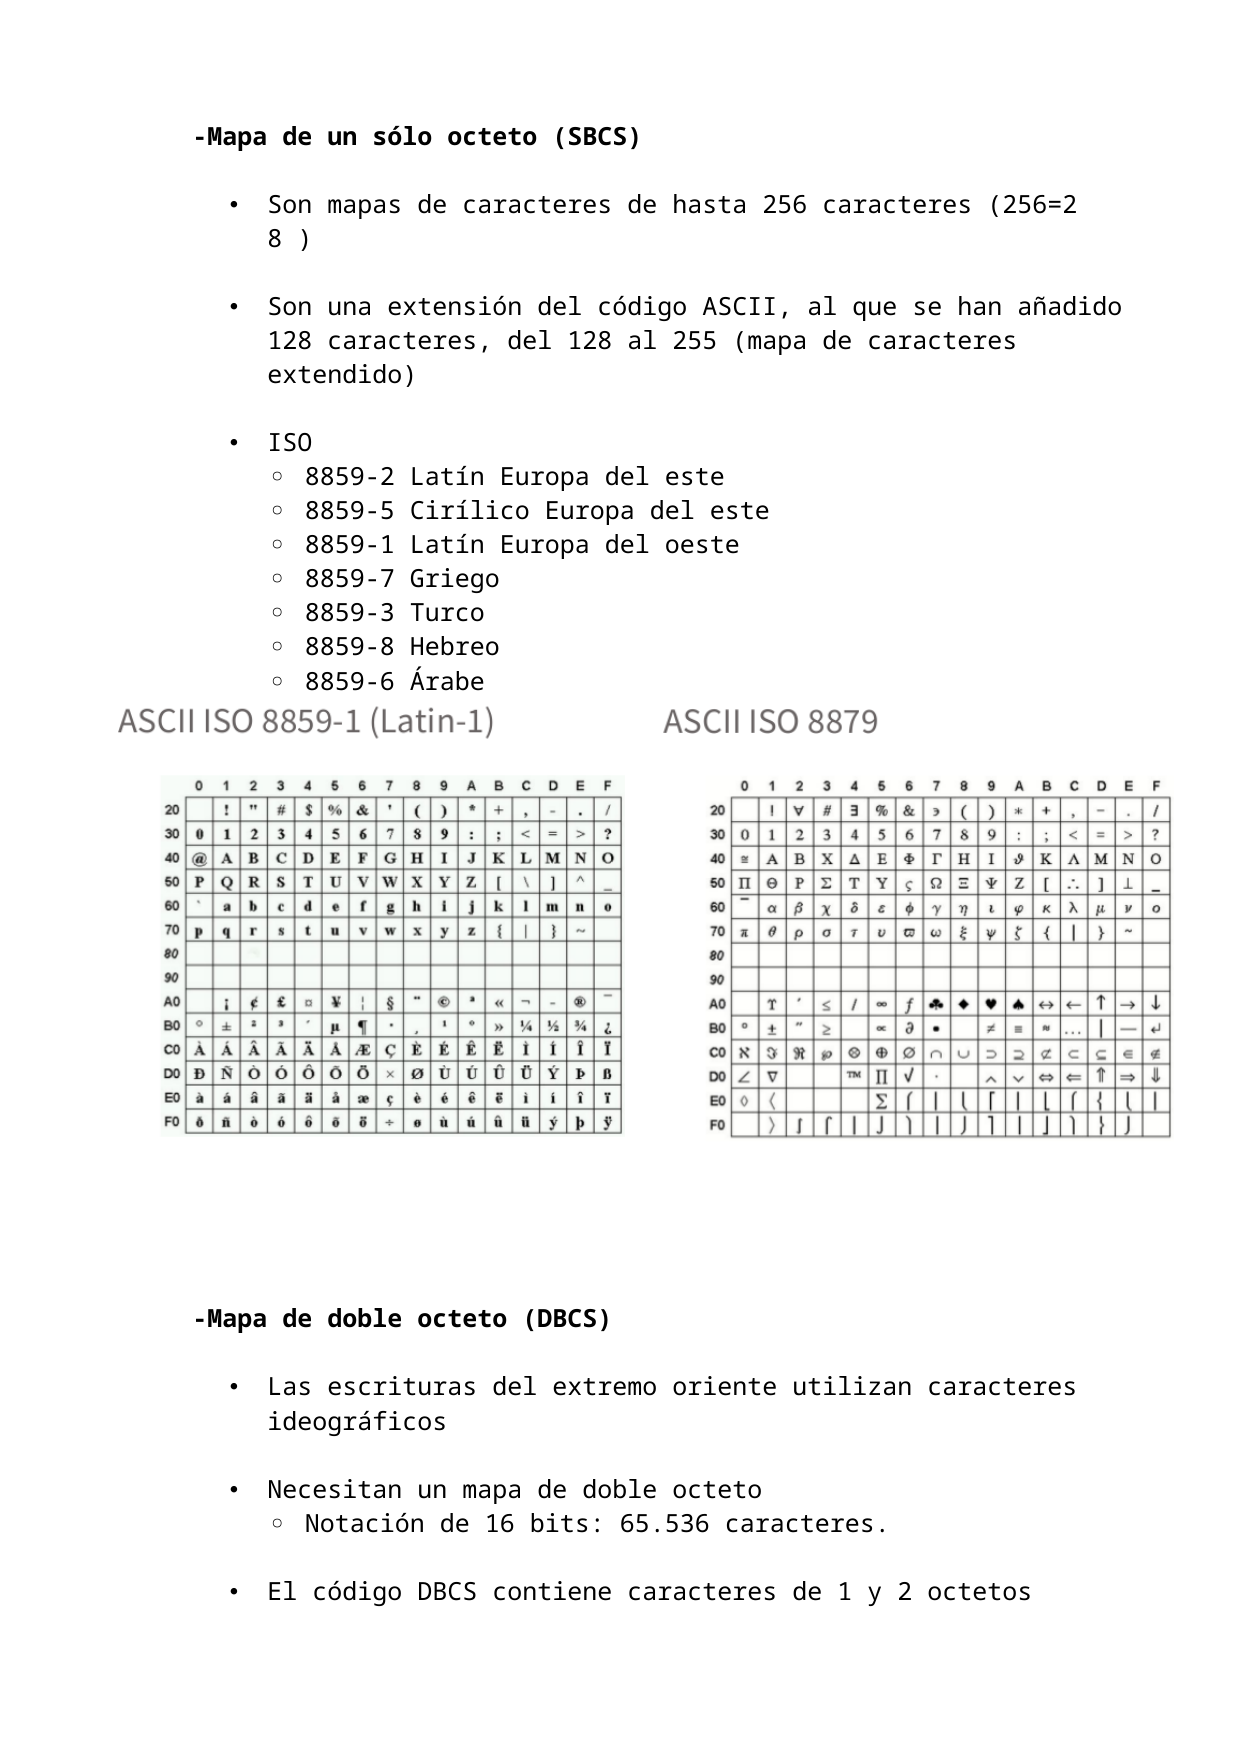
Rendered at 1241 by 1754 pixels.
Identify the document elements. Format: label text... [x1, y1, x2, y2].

list Las escrituras del extremo oriente utilizan caracteres ideográficos [229, 1369, 1122, 1437]
picture [658, 706, 1177, 1146]
list Son una extensión del código ASCII, al que se han añadido 128 caracteres, del 128 al 255 (mapa de caracteres extendido) [229, 288, 1122, 391]
list 8859-1 Latín Europa del oeste [267, 527, 1122, 561]
text -Mapa de un sólo octeto (SBCS) [118, 118, 1122, 152]
list El código DBCS contiene caracteres de 1 y 2 octetos [229, 1573, 1122, 1607]
picture [117, 697, 626, 1138]
list Son mapas de caracteres de hasta 256 caracteres (256=2 8 ) [229, 186, 1122, 254]
list Notación de 16 bits: 65.536 caracteres. [267, 1505, 1122, 1539]
list ISO [229, 425, 1122, 459]
list 8859-2 Latín Europa del este [267, 459, 1122, 493]
list 8859-8 Hebreo [267, 629, 1122, 663]
list Necesitan un mapa de doble octeto [229, 1471, 1122, 1505]
text -Mapa de doble octeto (DBCS) [118, 1301, 1122, 1335]
list 8859-3 Turco [267, 595, 1122, 629]
list 8859-5 Cirílico Europa del este [267, 493, 1122, 527]
list 8859-7 Griego [267, 561, 1122, 595]
list 8859-6 Árabe [267, 663, 1122, 697]
